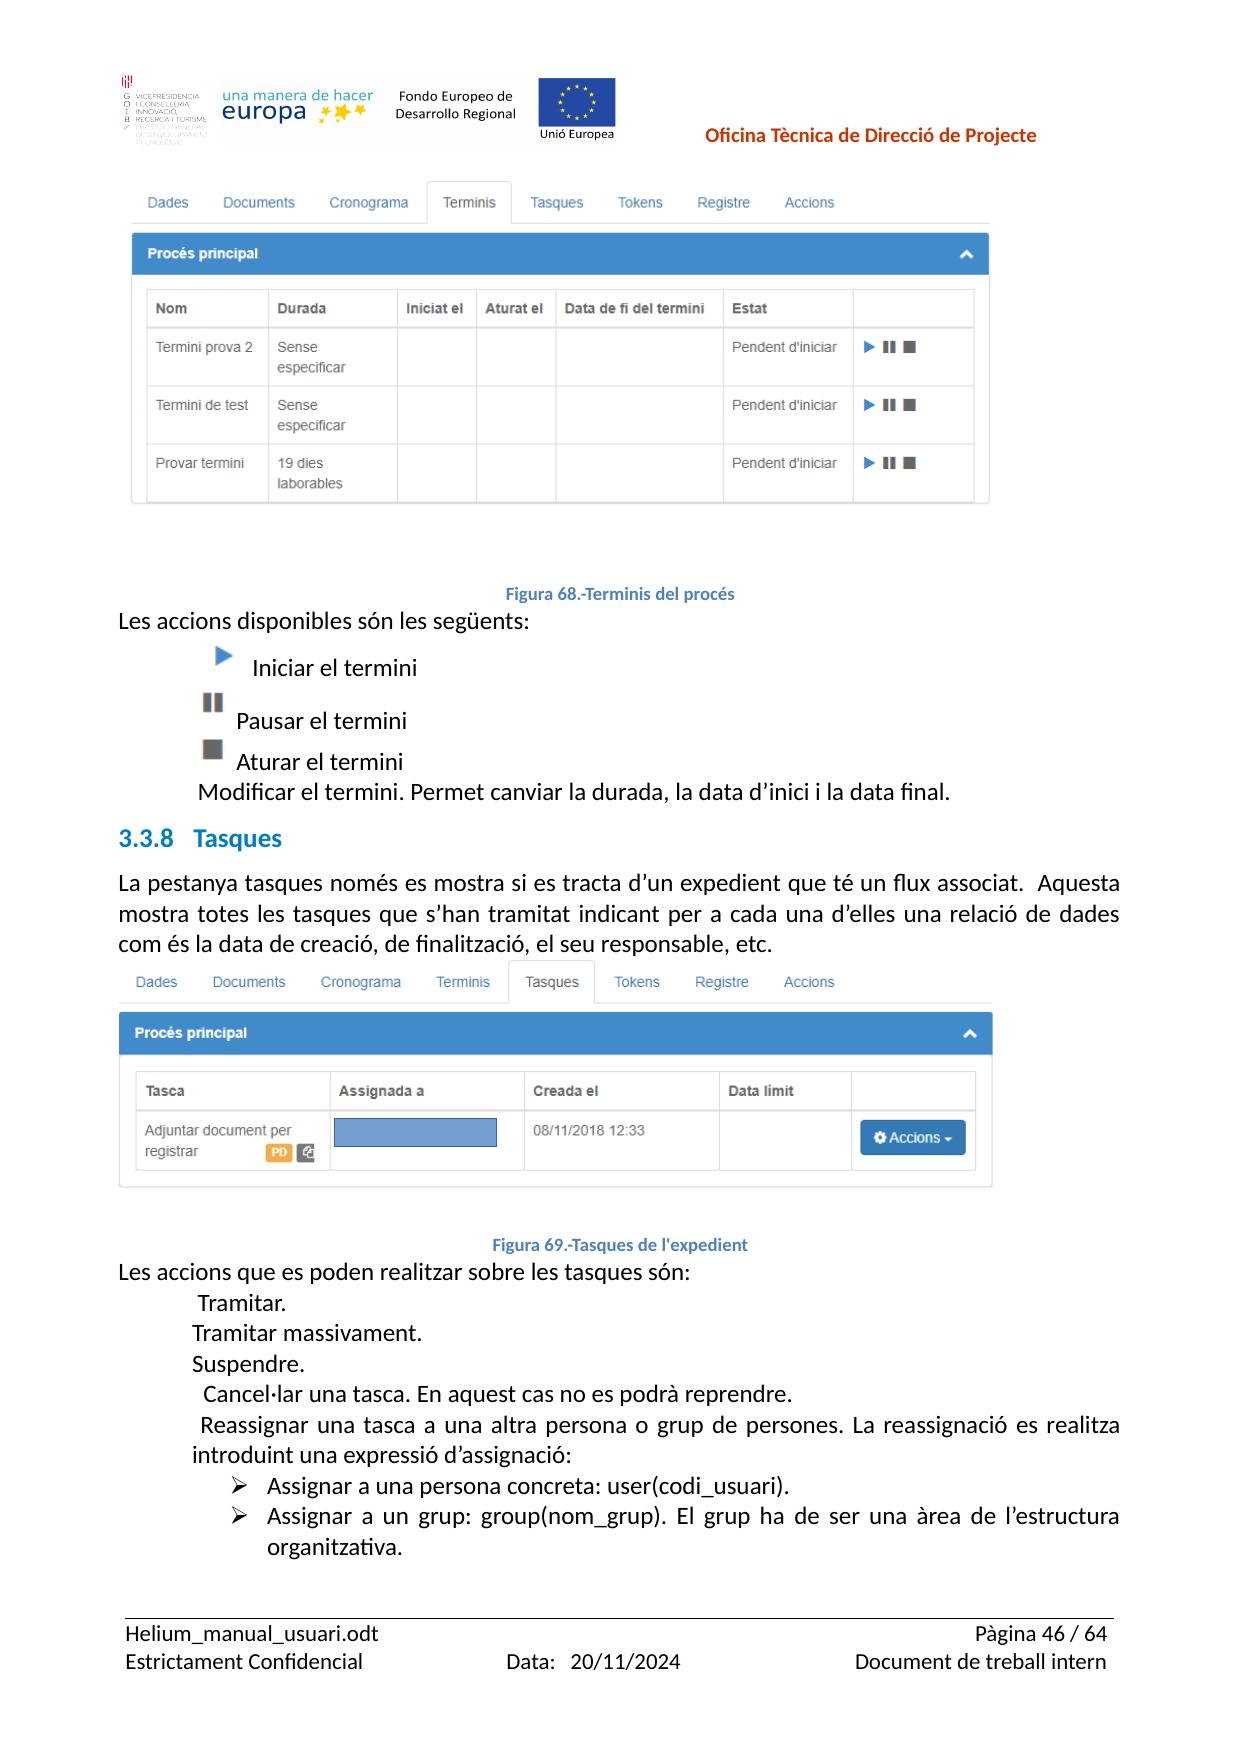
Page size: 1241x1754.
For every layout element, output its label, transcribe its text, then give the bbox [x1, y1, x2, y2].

picture [219, 73, 621, 147]
picture [203, 636, 241, 677]
text Figura 68.-Terminis del procés [118, 582, 1122, 605]
picture [118, 73, 213, 147]
picture [197, 682, 231, 730]
text Pausar el termini [118, 704, 1122, 736]
list Assignar a una persona concreta: user(codi_usuari). [229, 1470, 1122, 1500]
picture [118, 958, 1004, 1234]
text Modificar el termini. Permet canviar la durada, la data d’inici i la data final. [192, 777, 1122, 807]
picture [197, 736, 231, 771]
text La pestanya tasques només es mostra si es tracta d’un expedient que té un flux associat. Aquesta mostra totes les tasques que s’han tramitat indicant per a cada una d’elles una relació de dades com és la data de creació, de finalització, el seu responsable, etc. [118, 867, 1122, 959]
text Figura 69.-Tasques de l'expedient [118, 1233, 1122, 1256]
text Aturar el termini [118, 736, 1122, 777]
picture [118, 177, 1004, 583]
text Cancel·lar una tasca. En aquest cas no es podrà reprendre. [118, 1378, 1122, 1409]
text Iniciar el termini [118, 650, 1122, 683]
text Suspendre. [118, 1348, 1122, 1378]
text Les accions disponibles són les següents: [118, 605, 1122, 636]
text Reassignar una tasca a una altra persona o grup de persones. La reassignació es realitza introduint una expressió d’assignació: [192, 1409, 1122, 1470]
text Les accions que es poden realitzar sobre les tasques són: [118, 1256, 1122, 1287]
text Tramitar massivament. [118, 1317, 1122, 1348]
subtitle Tasques [118, 822, 1122, 855]
text Tramitar. [118, 1287, 1122, 1317]
list Assignar a un grup: group(nom_grup). El grup ha de ser una àrea de l’estructura organitzativa. [229, 1500, 1122, 1561]
